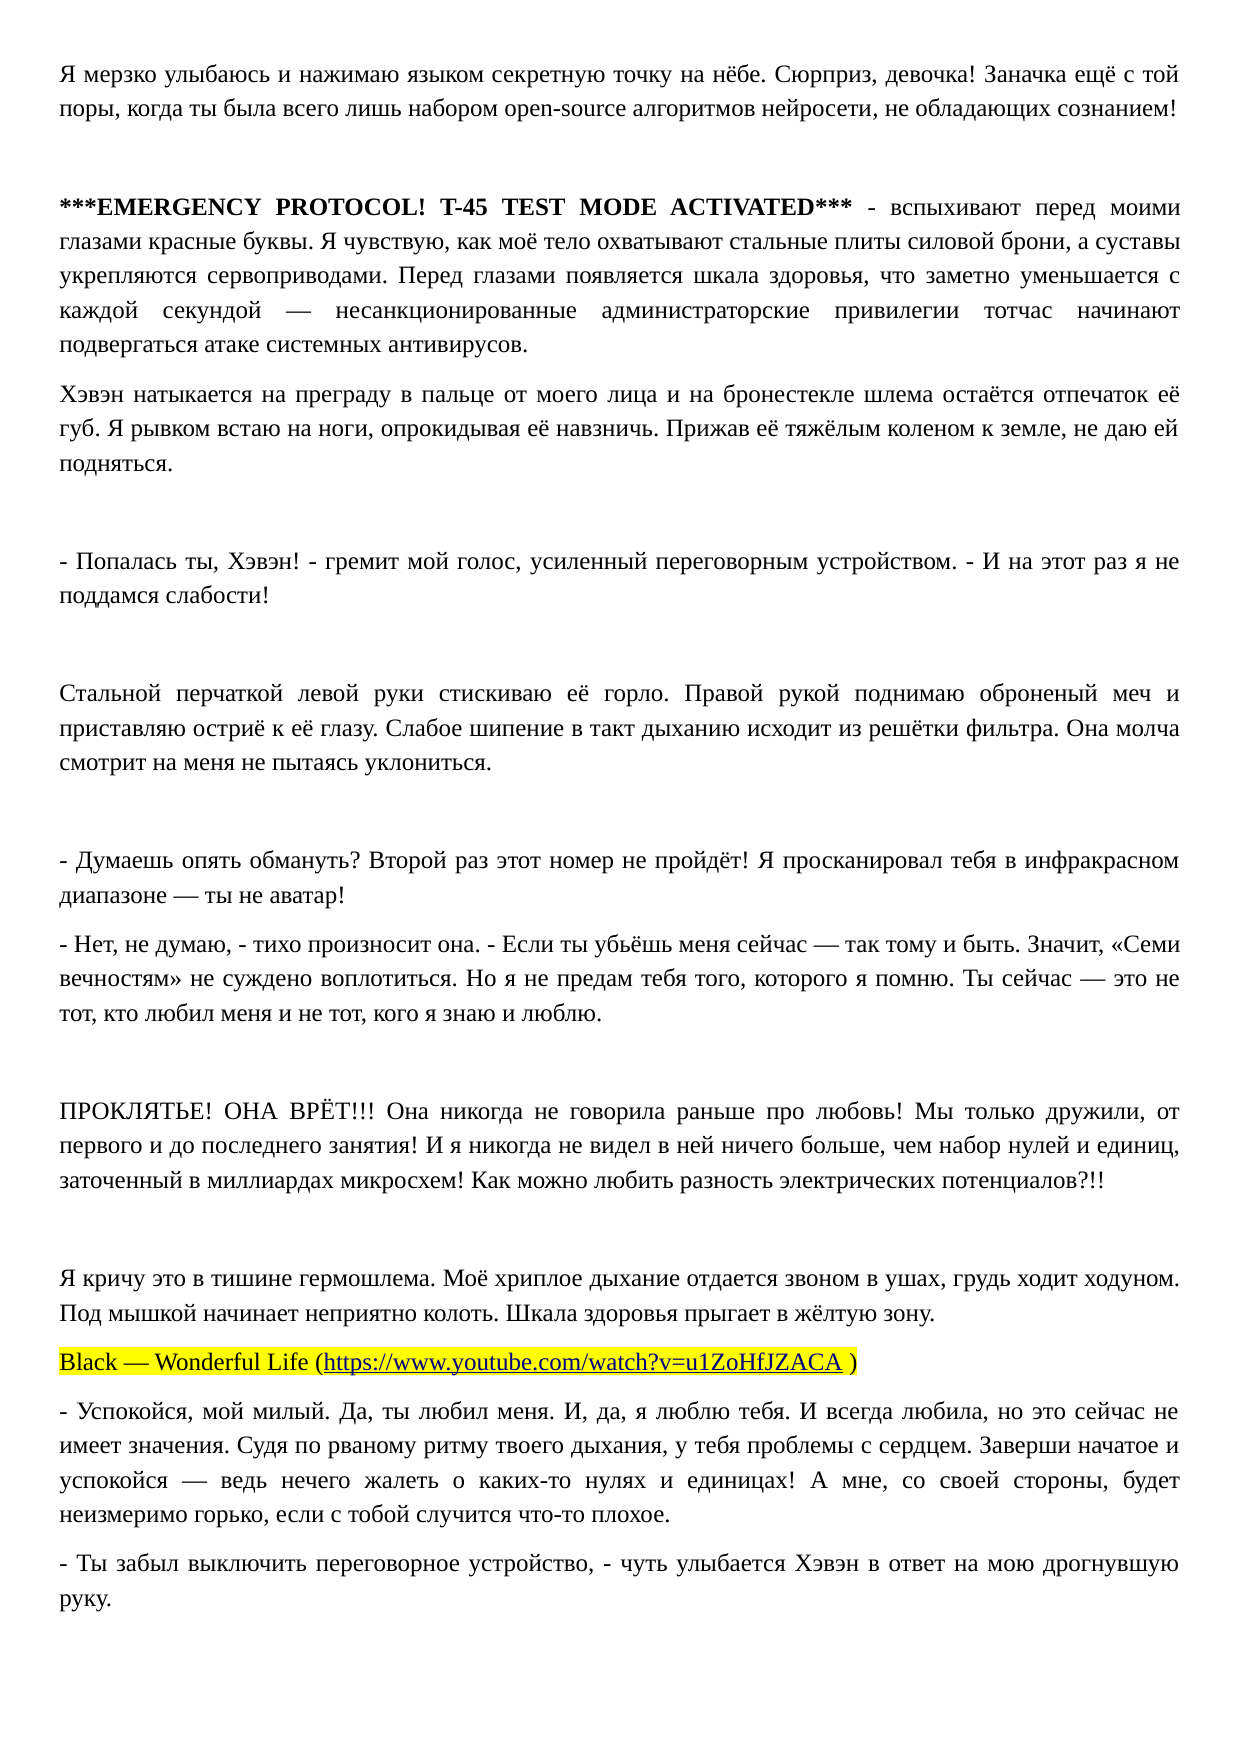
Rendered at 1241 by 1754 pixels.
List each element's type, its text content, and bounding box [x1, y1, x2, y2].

text - Ты забыл выключить переговорное устройство, - чуть улыбается Хэвэн в ответ на мою дрогнувшую руку. [59, 1548, 1181, 1611]
text - Думаешь опять обмануть? Второй раз этот номер не пройдёт! Я просканировал тебя в инфракрасном диапазоне — ты не аватар! [59, 845, 1181, 909]
text ***EMERGENCY PROTOCOL! T-45 TEST MODE ACTIVATED*** - вспыхивают перед моими глазами красные буквы. Я чувствую, как моё тело охватывают стальные плиты силовой брони, а суставы укрепляются сервоприводами. Перед глазами появляется шкала здоровья, что заметно уменьшается с каждой секундой — несанкционированные администраторские привилегии тотчас начинают подвергаться атаке системных антивирусов. [59, 192, 1181, 358]
text - Успокойся, мой милый. Да, ты любил меня. И, да, я люблю тебя. И всегда любила, но это сейчас не имеет значения. Судя по рваному ритму твоего дыхания, у тебя проблемы с сердцем. Заверши начатое и успокойся — ведь нечего жалеть о каких-то нулях и единицах! А мне, со своей стороны, будет неизмеримо горько, если с тобой случится что-то плохое. [59, 1396, 1181, 1528]
text - Нет, не думаю, - тихо произносит она. - Если ты убьёшь меня сейчас — так тому и быть. Значит, «Семи вечностям» не суждено воплотиться. Но я не предам тебя того, которого я помню. Ты сейчас — это не тот, кто любил меня и не тот, кого я знаю и люблю. [59, 929, 1181, 1027]
text Я мерзко улыбаюсь и нажимаю языком секретную точку на нёбе. Сюрприз, девочка! Заначка ещё с той поры, когда ты была всего лишь набором open-source алгоритмов нейросети, не обладающих сознанием! [59, 59, 1181, 122]
text Хэвэн натыкается на преграду в пальце от моего лица и на бронестекле шлема остаётся отпечаток её губ. Я рывком встаю на ноги, опрокидывая её навзничь. Прижав её тяжёлым коленом к земле, не даю ей подняться. [59, 379, 1181, 476]
text Я кричу это в тишине гермошлема. Моё хриплое дыхание отдается звоном в ушах, грудь ходит ходуном. Под мышкой начинает неприятно колоть. Шкала здоровья прыгает в жёлтую зону. [59, 1263, 1181, 1326]
text Стальной перчаткой левой руки стискиваю её горло. Правой рукой поднимаю оброненый меч и приставляю остриё к её глазу. Слабое шипение в такт дыханию исходит из решётки фильтра. Она молча смотрит на меня не пытаясь уклониться. [59, 678, 1181, 776]
text Black — Wonderful Life (https://www.youtube.com/watch?v=u1ZoHfJZACA ) [59, 1347, 1181, 1375]
text ПРОКЛЯТЬЕ! ОНА ВРЁТ!!! Она никогда не говорила раньше про любовь! Мы только дружили, от первого и до последнего занятия! И я никогда не видел в ней ничего больше, чем набор нулей и единиц, заточенный в миллиардах микросхем! Как можно любить разность электрических потенциалов?!! [59, 1096, 1181, 1194]
text - Попалась ты, Хэвэн! - гремит мой голос, усиленный переговорным устройством. - И на этот раз я не поддамся слабости! [59, 546, 1181, 609]
